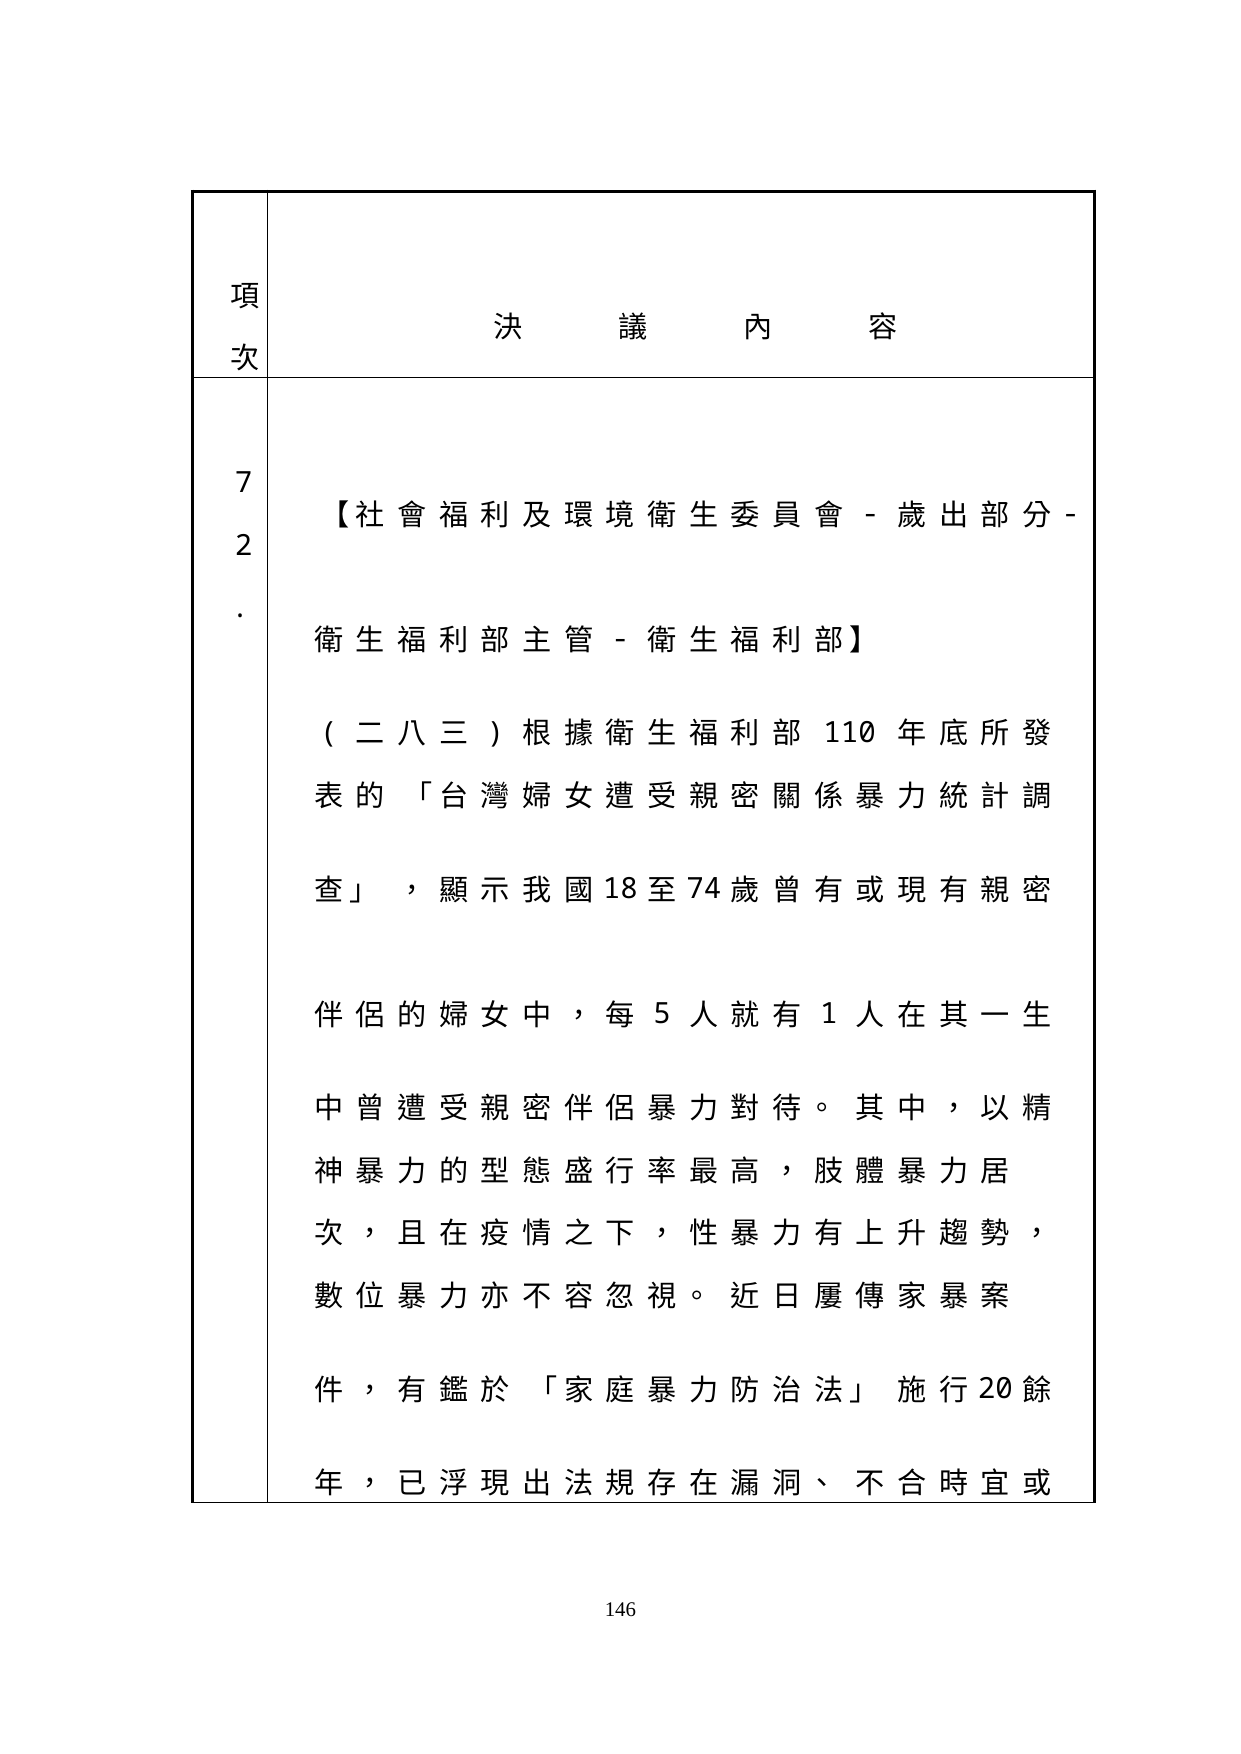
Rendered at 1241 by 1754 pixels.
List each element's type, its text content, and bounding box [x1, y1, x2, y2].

table_header 決 議 內 容 [268, 193, 1093, 377]
table_header 項次 [194, 193, 267, 377]
table_cell 72. [194, 378, 267, 1502]
table_cell 【社會福利及環境衛生委員會-歲出部分-衛生福利部主管-衛生福利部】 (二八三)根據衛生福利部110年底所發表的「台灣婦女遭受親密關係暴力統計調查」，顯示我國18至74歲曾有或現有親密伴侶的婦女中，每5人就有1人在其一生中曾遭受親密伴侶暴力對待。其中，以精神暴力的型態盛行率最高，肢體暴力居次，且在疫情之下，性暴力有上升趨勢，數位暴力亦不容忽視。近日屢傳家暴案件，有鑑於「家庭暴力防治法」施行20餘年，已浮現出法規存在漏洞、不合時宜或 [268, 378, 1093, 1502]
